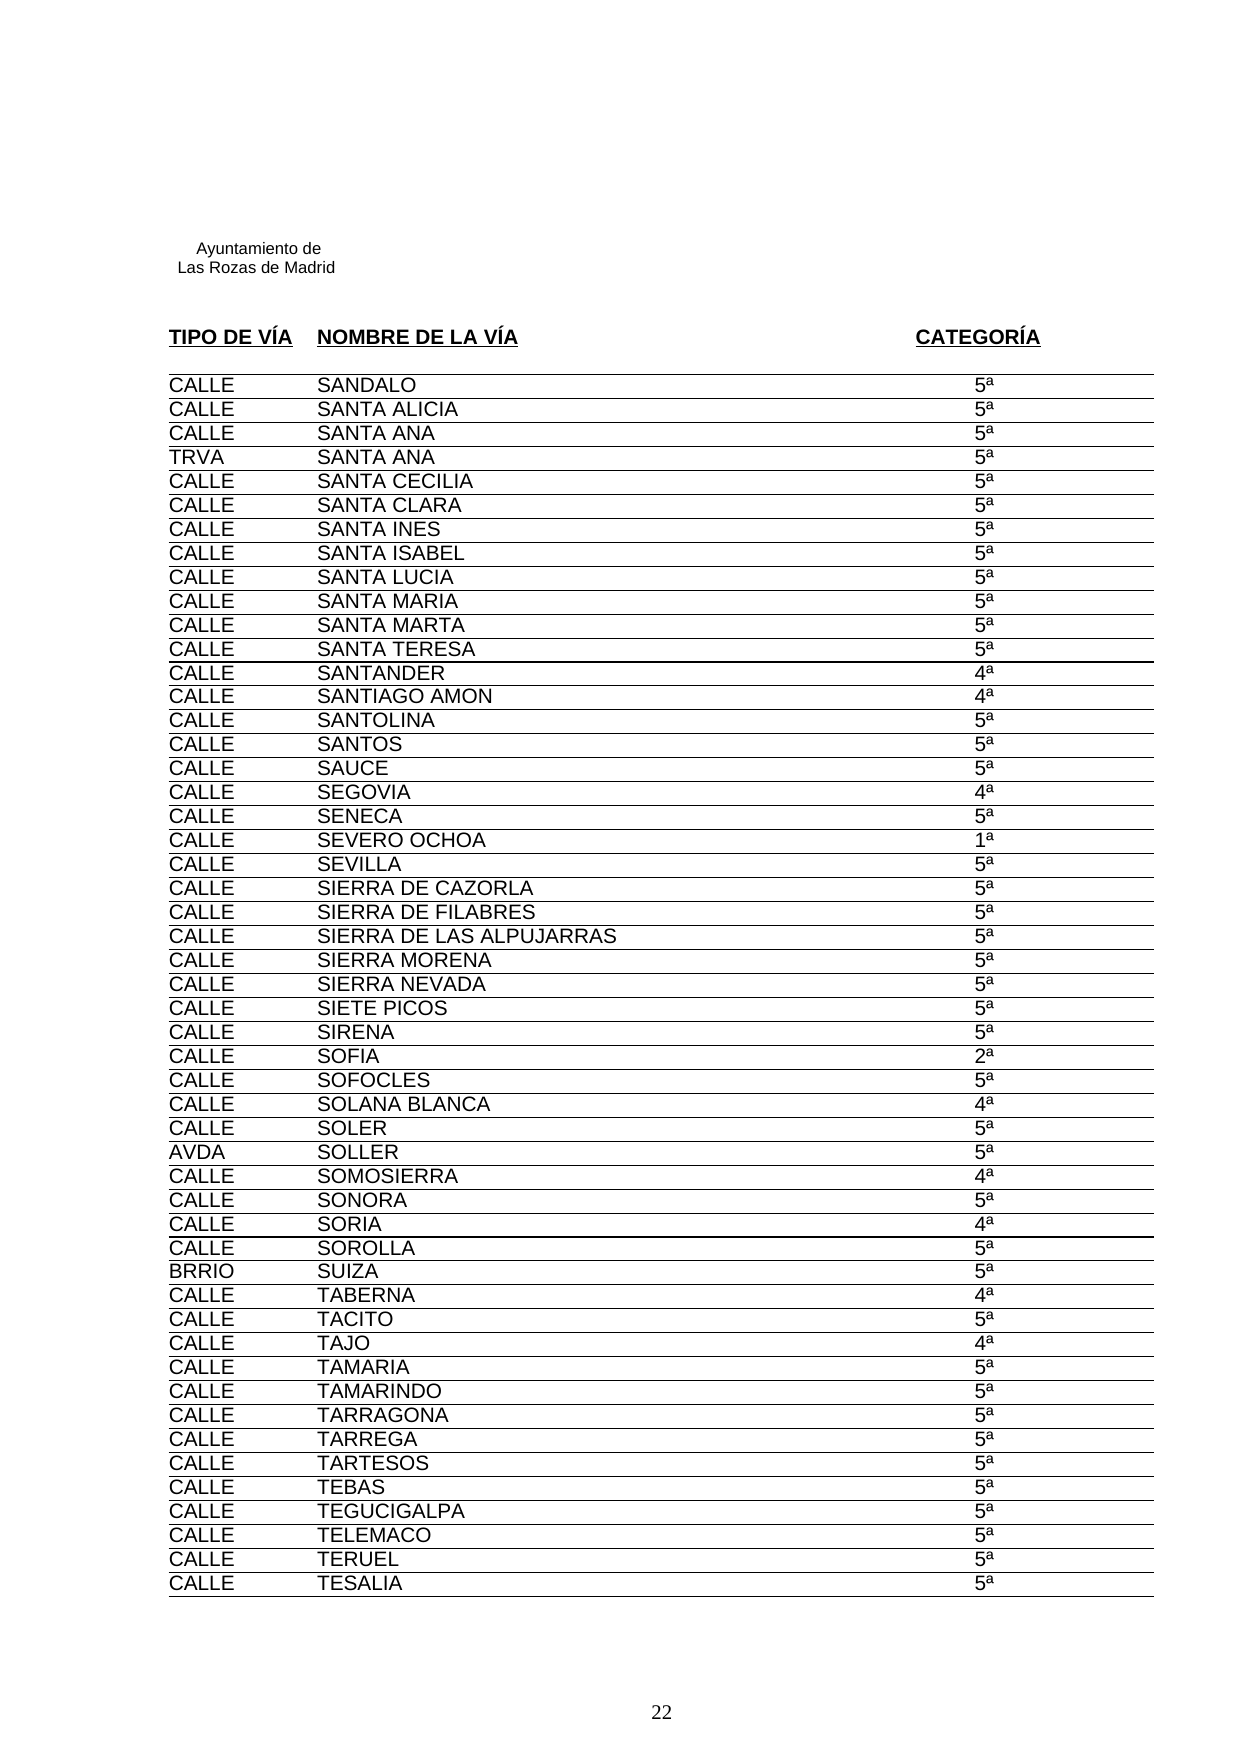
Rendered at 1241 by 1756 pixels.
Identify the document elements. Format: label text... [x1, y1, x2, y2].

table_cell 5ª [820, 878, 1153, 901]
table_cell SOROLLA [317, 1238, 820, 1260]
table_cell 5ª [820, 758, 1153, 781]
table_cell SEGOVIA [317, 782, 820, 805]
table_cell SOLER [317, 1118, 820, 1141]
table_cell 5ª [820, 1309, 1153, 1332]
table_cell 5ª [820, 1118, 1153, 1141]
table_cell TABERNA [317, 1285, 820, 1308]
table_cell 5ª [820, 1453, 1153, 1476]
table_cell TERUEL [317, 1549, 820, 1572]
table_cell 4ª [820, 782, 1153, 805]
table_cell 5ª [820, 1381, 1153, 1404]
table_cell 5ª [820, 399, 1153, 422]
table_cell TAMARINDO [317, 1381, 820, 1404]
table_cell 5ª [820, 1261, 1153, 1284]
table_cell CALLE [169, 926, 317, 949]
table_cell CALLE [169, 1477, 317, 1500]
table_cell 4ª [820, 686, 1153, 709]
table_cell CALLE [169, 830, 317, 853]
table_cell SANTANDER [317, 663, 820, 685]
table_cell BRRIO [169, 1261, 317, 1284]
table_cell CALLE [169, 1573, 317, 1596]
table_cell CALLE [169, 1214, 317, 1236]
table_cell 5ª [820, 1549, 1153, 1572]
table_cell CALLE [169, 519, 317, 542]
table_cell CALLE [169, 1333, 317, 1356]
table_cell SANTA ALICIA [317, 399, 820, 422]
table_cell CALLE [169, 710, 317, 733]
table_cell 5ª [820, 1573, 1153, 1596]
table_cell 5ª [820, 1022, 1153, 1045]
table_cell SIERRA NEVADA [317, 974, 820, 997]
table_cell 4ª [820, 1214, 1153, 1236]
table_cell 5ª [820, 902, 1153, 925]
table_cell SANDALO [317, 375, 820, 398]
table_cell SANTA ISABEL [317, 543, 820, 566]
table_cell 5ª [820, 567, 1153, 589]
table_cell 5ª [820, 543, 1153, 566]
table_cell SIRENA [317, 1022, 820, 1045]
table_cell CALLE [169, 663, 317, 685]
table_cell 5ª [820, 710, 1153, 733]
table_cell SANTA CLARA [317, 495, 820, 518]
table_cell 5ª [820, 375, 1153, 398]
table_cell 2ª [820, 1046, 1153, 1069]
table_cell SANTA CECILIA [317, 471, 820, 494]
table_cell SOLANA BLANCA [317, 1094, 820, 1117]
table_cell CALLE [169, 1022, 317, 1045]
table_cell CALLE [169, 1501, 317, 1524]
table_cell 5ª [820, 926, 1153, 949]
table_cell CALLE [169, 471, 317, 494]
table_cell 5ª [820, 806, 1153, 829]
table_cell 5ª [820, 1477, 1153, 1500]
table_cell 5ª [820, 1429, 1153, 1452]
table_cell SANTA ANA [317, 423, 820, 446]
table_cell CALLE [169, 591, 317, 613]
table_cell CALLE [169, 782, 317, 805]
table_cell CALLE [169, 1357, 317, 1380]
table_cell 4ª [820, 1094, 1153, 1117]
table_cell CALLE [169, 1118, 317, 1141]
table_cell SEVILLA [317, 854, 820, 877]
table_cell 5ª [820, 1190, 1153, 1212]
table_cell 5ª [820, 1357, 1153, 1380]
table_cell 5ª [820, 950, 1153, 973]
table_cell 5ª [820, 1238, 1153, 1260]
table_cell CALLE [169, 1453, 317, 1476]
table_cell 5ª [820, 1070, 1153, 1093]
table_cell CALLE [169, 734, 317, 757]
table_header TIPO DE VÍA [169, 326, 317, 374]
table_cell TARRAGONA [317, 1405, 820, 1428]
table_cell CALLE [169, 974, 317, 997]
table_cell 5ª [820, 1142, 1153, 1164]
table_cell CALLE [169, 1429, 317, 1452]
table_cell TELEMACO [317, 1525, 820, 1548]
table_cell CALLE [169, 1525, 317, 1548]
table_cell 5ª [820, 854, 1153, 877]
table_cell CALLE [169, 1405, 317, 1428]
table_cell CALLE [169, 758, 317, 781]
table_cell SOFOCLES [317, 1070, 820, 1093]
table_cell CALLE [169, 1046, 317, 1069]
table_cell CALLE [169, 1238, 317, 1260]
table_cell TRVA [169, 447, 317, 470]
table_cell SUIZA [317, 1261, 820, 1284]
table_cell SIERRA DE LAS ALPUJARRAS [317, 926, 820, 949]
table_cell SIERRA DE FILABRES [317, 902, 820, 925]
table_cell TARTESOS [317, 1453, 820, 1476]
table_cell SORIA [317, 1214, 820, 1236]
table_cell 5ª [820, 1405, 1153, 1428]
table_cell CALLE [169, 950, 317, 973]
table_cell CALLE [169, 1094, 317, 1117]
table_cell CALLE [169, 543, 317, 566]
table_cell 5ª [820, 519, 1153, 542]
table_cell SANTOLINA [317, 710, 820, 733]
table_cell SANTA TERESA [317, 639, 820, 661]
table_cell SANTA INES [317, 519, 820, 542]
table_cell CALLE [169, 854, 317, 877]
table_cell 1ª [820, 830, 1153, 853]
table_cell CALLE [169, 902, 317, 925]
table_cell CALLE [169, 375, 317, 398]
table_cell CALLE [169, 567, 317, 589]
table_cell SENECA [317, 806, 820, 829]
table_cell CALLE [169, 1190, 317, 1212]
table_cell SIETE PICOS [317, 998, 820, 1021]
table_cell CALLE [169, 639, 317, 661]
table_cell SOFIA [317, 1046, 820, 1069]
table_cell CALLE [169, 1309, 317, 1332]
table_cell TESALIA [317, 1573, 820, 1596]
table_cell CALLE [169, 495, 317, 518]
table_cell SANTA MARIA [317, 591, 820, 613]
table_cell 5ª [820, 615, 1153, 637]
table_cell SOMOSIERRA [317, 1166, 820, 1188]
table_cell CALLE [169, 1549, 317, 1572]
table_cell SANTIAGO AMON [317, 686, 820, 709]
table_cell 5ª [820, 734, 1153, 757]
table_cell AVDA [169, 1142, 317, 1164]
table_cell TEGUCIGALPA [317, 1501, 820, 1524]
table_cell 5ª [820, 639, 1153, 661]
table_cell 4ª [820, 1333, 1153, 1356]
table_cell SOLLER [317, 1142, 820, 1164]
table_cell 5ª [820, 471, 1153, 494]
table_cell CALLE [169, 615, 317, 637]
table_cell 4ª [820, 1285, 1153, 1308]
table_header NOMBRE DE LA VÍA [317, 326, 820, 374]
table_cell SIERRA DE CAZORLA [317, 878, 820, 901]
table_cell SEVERO OCHOA [317, 830, 820, 853]
table_cell SANTA MARTA [317, 615, 820, 637]
table_cell CALLE [169, 1381, 317, 1404]
table_cell TAJO [317, 1333, 820, 1356]
table_cell SANTA LUCIA [317, 567, 820, 589]
table_cell 5ª [820, 1525, 1153, 1548]
table_cell CALLE [169, 686, 317, 709]
table_cell SANTA ANA [317, 447, 820, 470]
table_cell 5ª [820, 1501, 1153, 1524]
table_cell SANTOS [317, 734, 820, 757]
table_cell CALLE [169, 878, 317, 901]
table_cell TEBAS [317, 1477, 820, 1500]
table_cell CALLE [169, 1285, 317, 1308]
table_cell 5ª [820, 998, 1153, 1021]
table_header CATEGORÍA [820, 326, 1153, 374]
table_cell TAMARIA [317, 1357, 820, 1380]
table_cell CALLE [169, 806, 317, 829]
table_cell CALLE [169, 423, 317, 446]
table_cell TACITO [317, 1309, 820, 1332]
table_cell SONORA [317, 1190, 820, 1212]
table_cell CALLE [169, 998, 317, 1021]
table_cell CALLE [169, 399, 317, 422]
table_cell 4ª [820, 1166, 1153, 1188]
table_cell 5ª [820, 423, 1153, 446]
table_cell 5ª [820, 495, 1153, 518]
table_cell SAUCE [317, 758, 820, 781]
table_cell SIERRA MORENA [317, 950, 820, 973]
table_cell CALLE [169, 1070, 317, 1093]
table_cell 4ª [820, 663, 1153, 685]
table_cell 5ª [820, 447, 1153, 470]
table_cell 5ª [820, 591, 1153, 613]
table_cell CALLE [169, 1166, 317, 1188]
table_cell TARREGA [317, 1429, 820, 1452]
table_cell 5ª [820, 974, 1153, 997]
